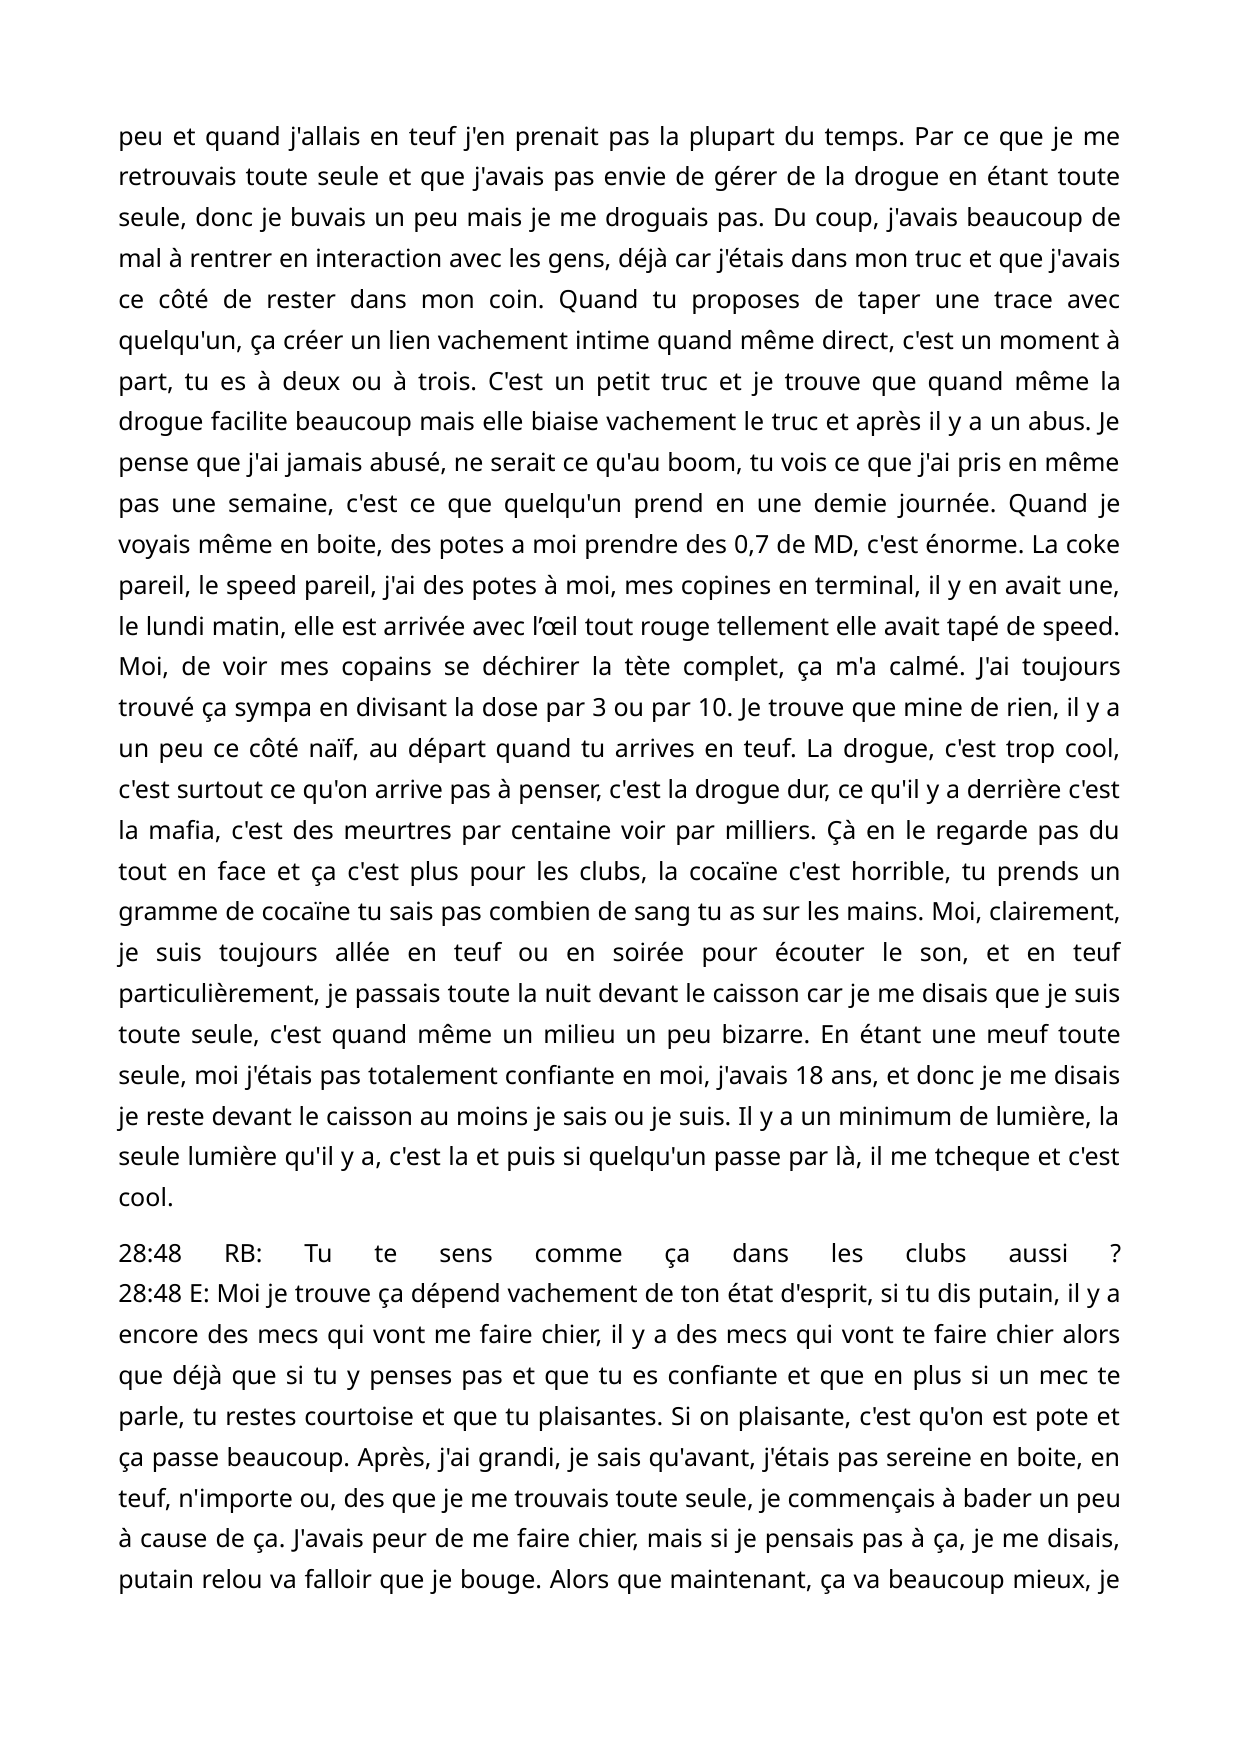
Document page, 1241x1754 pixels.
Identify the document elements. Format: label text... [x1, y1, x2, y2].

text peu et quand j'allais en teuf j'en prenait pas la plupart du temps. Par ce que je me retrouvais toute seule et que j'avais pas envie de gérer de la drogue en étant toute seule, donc je buvais un peu mais je me droguais pas. Du coup, j'avais beaucoup de mal à rentrer en interaction avec les gens, déjà car j'étais dans mon truc et que j'avais ce côté de rester dans mon coin. Quand tu proposes de taper une trace avec quelqu'un, ça créer un lien vachement intime quand même direct, c'est un moment à part, tu es à deux ou à trois. C'est un petit truc et je trouve que quand même la drogue facilite beaucoup mais elle biaise vachement le truc et après il y a un abus. Je pense que j'ai jamais abusé, ne serait ce qu'au boom, tu vois ce que j'ai pris en même pas une semaine, c'est ce que quelqu'un prend en une demie journée. Quand je voyais même en boite, des potes a moi prendre des 0,7 de MD, c'est énorme. La coke pareil, le speed pareil, j'ai des potes à moi, mes copines en terminal, il y en avait une, le lundi matin, elle est arrivée avec l’œil tout rouge tellement elle avait tapé de speed. Moi, de voir mes copains se déchirer la tète complet, ça m'a calmé. J'ai toujours trouvé ça sympa en divisant la dose par 3 ou par 10. Je trouve que mine de rien, il y a un peu ce côté naïf, au départ quand tu arrives en teuf. La drogue, c'est trop cool, c'est surtout ce qu'on arrive pas à penser, c'est la drogue dur, ce qu'il y a derrière c'est la mafia, c'est des meurtres par centaine voir par milliers. Çà en le regarde pas du tout en face et ça c'est plus pour les clubs, la cocaïne c'est horrible, tu prends un gramme de cocaïne tu sais pas combien de sang tu as sur les mains. Moi, clairement, je suis toujours allée en teuf ou en soirée pour écouter le son, et en teuf particulièrement, je passais toute la nuit devant le caisson car je me disais que je suis toute seule, c'est quand même un milieu un peu bizarre. En étant une meuf toute seule, moi j'étais pas totalement confiante en moi, j'avais 18 ans, et donc je me disais je reste devant le caisson au moins je sais ou je suis. Il y a un minimum de lumière, la seule lumière qu'il y a, c'est la et puis si quelqu'un passe par là, il me tcheque et c'est cool. [118, 118, 1122, 1214]
text 28:48 RB: Tu te sens comme ça dans les clubs aussi ? 28:48 E: Moi je trouve ça dépend vachement de ton état d'esprit, si tu dis putain, il y a encore des mecs qui vont me faire chier, il y a des mecs qui vont te faire chier alors que déjà que si tu y penses pas et que tu es confiante et que en plus si un mec te parle, tu restes courtoise et que tu plaisantes. Si on plaisante, c'est qu'on est pote et ça passe beaucoup. Après, j'ai grandi, je sais qu'avant, j'étais pas sereine en boite, en teuf, n'importe ou, des que je me trouvais toute seule, je commençais à bader un peu à cause de ça. J'avais peur de me faire chier, mais si je pensais pas à ça, je me disais, putain relou va falloir que je bouge. Alors que maintenant, ça va beaucoup mieux, je [118, 1235, 1122, 1596]
